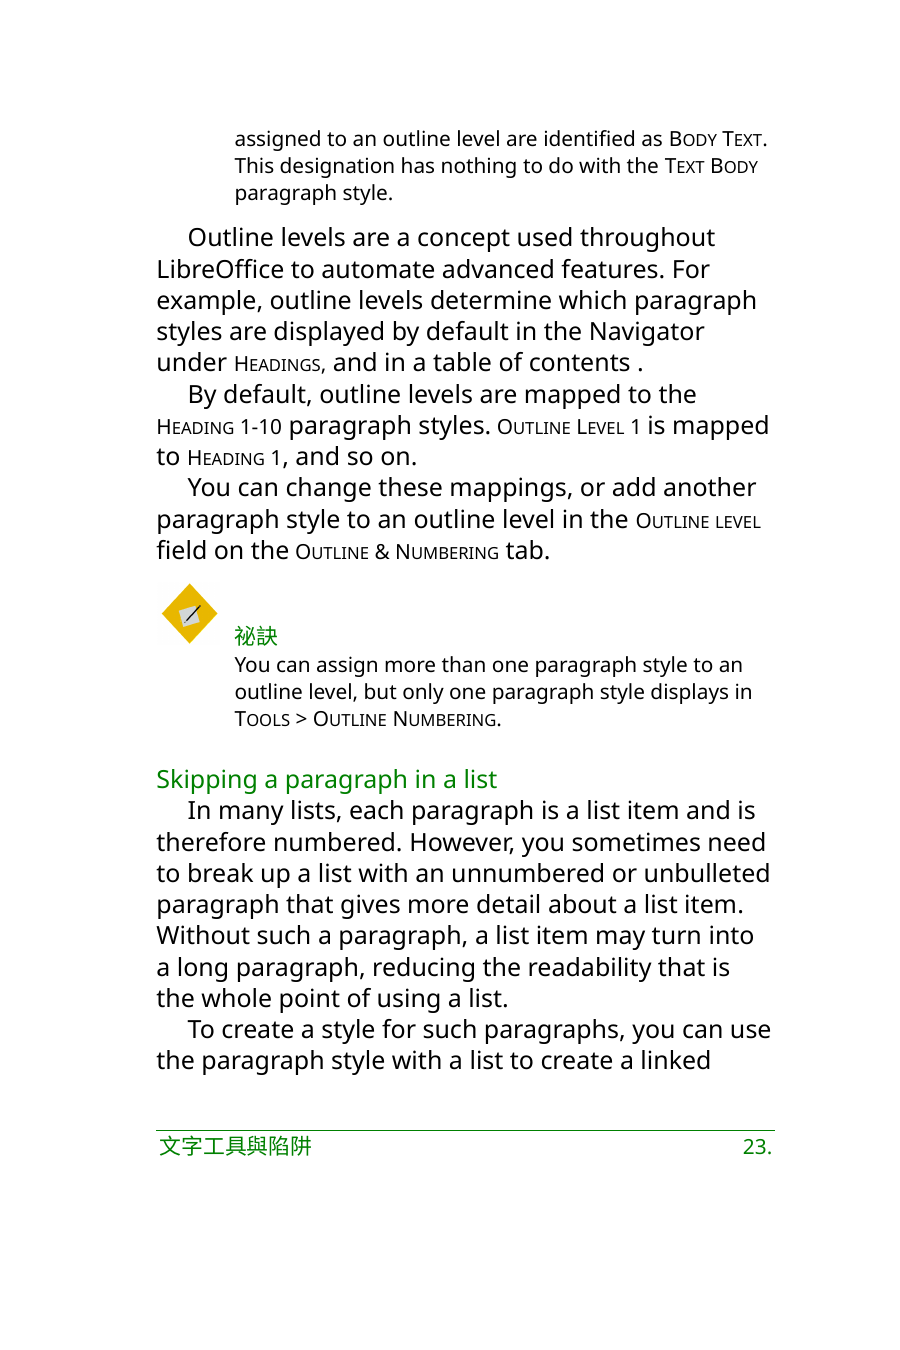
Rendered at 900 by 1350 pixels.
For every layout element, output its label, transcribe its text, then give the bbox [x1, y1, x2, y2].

text To create a style for such paragraphs, you can use the paragraph style with a list to create a linked [156, 1013, 775, 1076]
text Outline levels are a concept used throughout LibreOffice to automate advanced features. For example, outline levels determine which paragraph styles are displayed by default in the Navigator under Headings, and in a table of contents . [156, 222, 775, 378]
subtitle Skipping a paragraph in a list [156, 763, 775, 795]
text By default, outline levels are mapped to the Heading 1-10 paragraph styles. Outline Level 1 is mapped to Heading 1, and so on. [156, 378, 775, 472]
text You can assign more than one paragraph style to an outline level, but only one paragraph style displays in Tools > Outline Numbering. [234, 651, 775, 732]
text assigned to an outline level are identified as Body Text. This designation has nothing to do with the Text Body paragraph style. [234, 125, 775, 206]
text You can change these mappings, or add another paragraph style to an outline level in the Outline level field on the Outline & Numbering tab. [156, 472, 775, 566]
text In many lists, each paragraph is a list item and is therefore numbered. However, you sometimes need to break up a list with an unnumbered or unbulleted paragraph that gives more detail about a list item. Without such a paragraph, a list item may turn into a long paragraph, reducing the readability that is the whole point of using a list. [156, 795, 775, 1013]
picture [157, 582, 220, 645]
list 祕訣 [156, 581, 775, 651]
